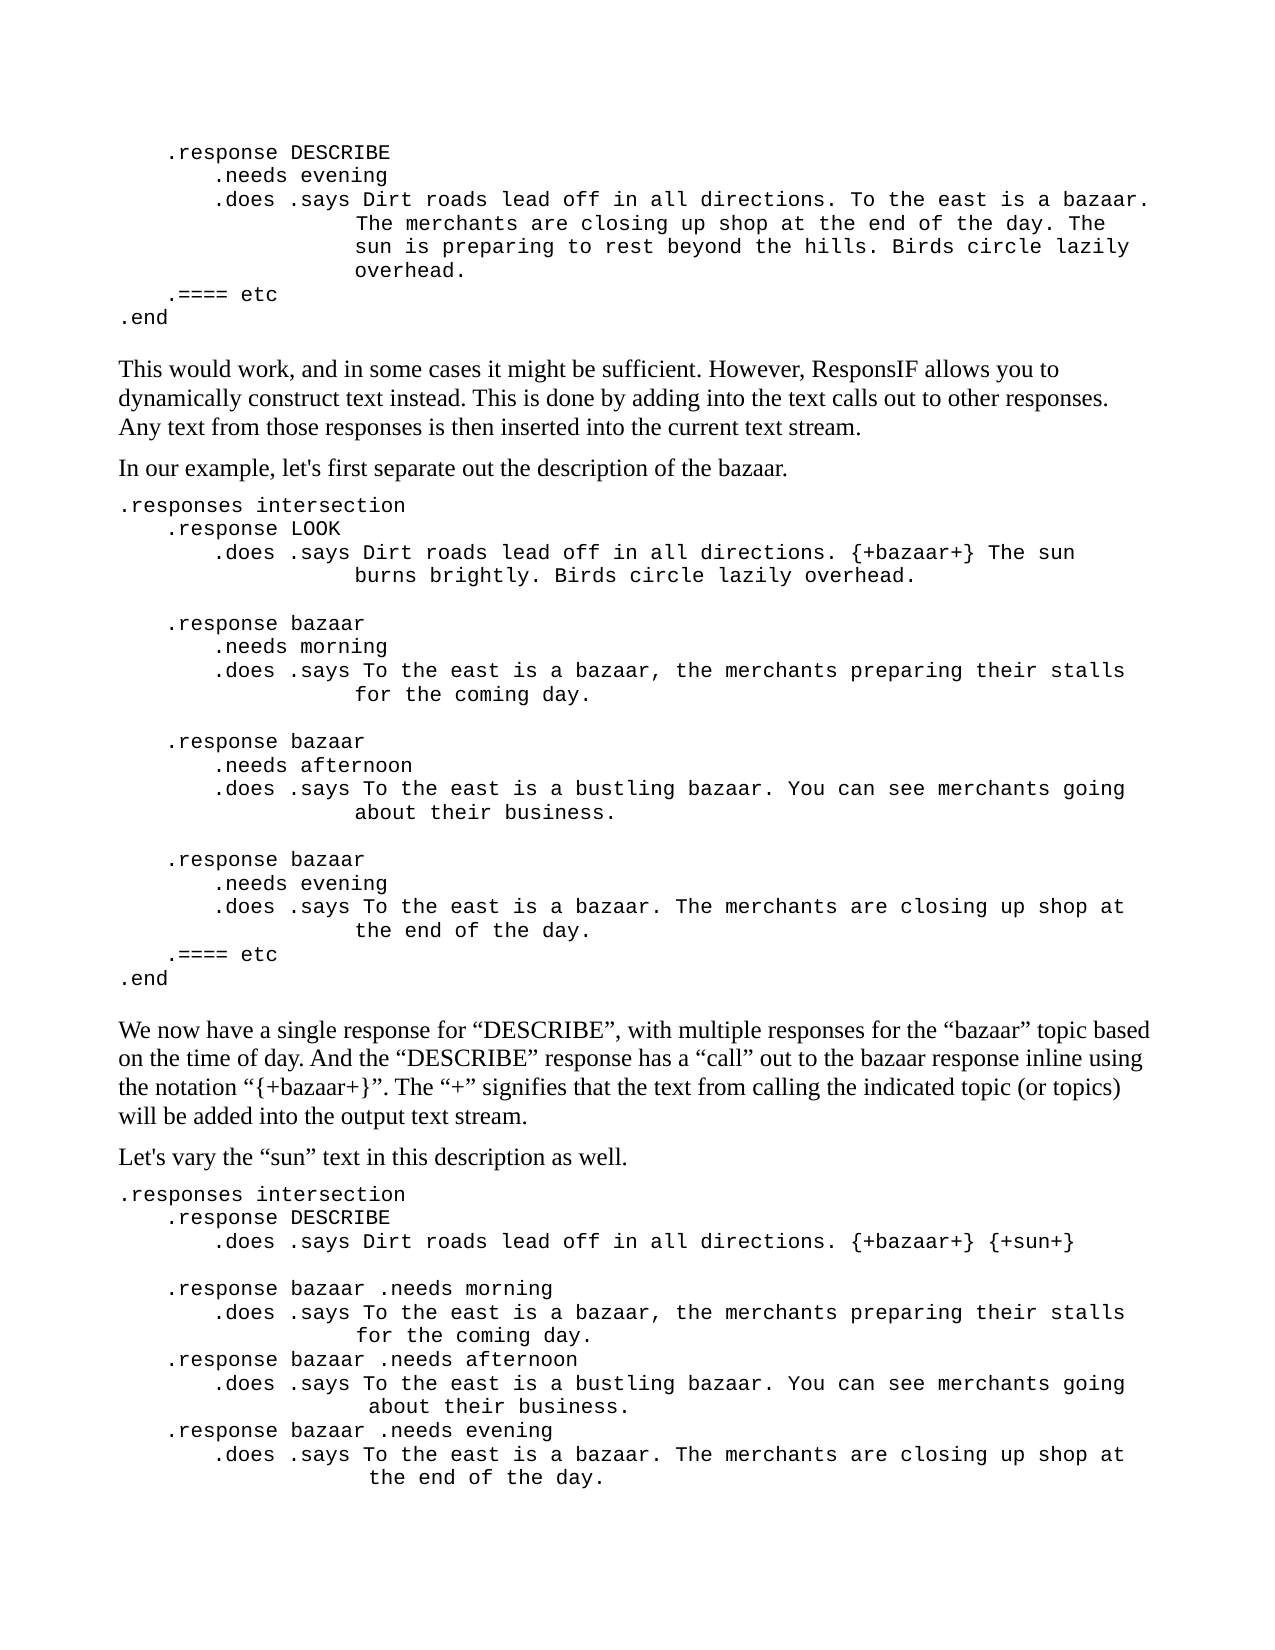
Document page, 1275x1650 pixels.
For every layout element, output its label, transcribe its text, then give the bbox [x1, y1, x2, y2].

text .response bazaar [118, 849, 1157, 873]
text sun is preparing to rest beyond the hills. Birds circle lazily [118, 236, 1157, 260]
text .needs evening [118, 165, 1157, 189]
text .needs evening [118, 873, 1157, 897]
text .does .says To the east is a bazaar, the merchants preparing their stalls [118, 1302, 1157, 1325]
text .response bazaar .needs evening [118, 1420, 1157, 1444]
text .response bazaar [118, 613, 1157, 636]
text .does .says Dirt roads lead off in all directions. {+bazaar+} The sun [118, 542, 1157, 566]
text burns brightly. Birds circle lazily overhead. [118, 566, 1157, 589]
text .response DESCRIBE [118, 142, 1157, 165]
text .does .says To the east is a bazaar. The merchants are closing up shop at [118, 897, 1157, 920]
text The merchants are closing up shop at the end of the day. The [118, 213, 1157, 236]
text .response bazaar .needs afternoon [118, 1349, 1157, 1373]
text We now have a single response for “DESCRIBE”, with multiple responses for the “bazaar” topic based on the time of day. And the “DESCRIBE” response has a “call” out to the bazaar response inline using the notation “{+bazaar+}”. The “+” signifies that the text from calling the indicated topic (or topics) will be added into the output text stream. [118, 1015, 1157, 1130]
text .end [118, 967, 1157, 991]
text .end [118, 307, 1157, 331]
text .does .says Dirt roads lead off in all directions. {+bazaar+} {+sun+} [118, 1231, 1157, 1254]
text about their business. [118, 1396, 1157, 1420]
text .response DESCRIBE [118, 1207, 1157, 1231]
text about their business. [118, 802, 1157, 826]
text .does .says To the east is a bazaar, the merchants preparing their stalls [118, 660, 1157, 684]
text .response bazaar [118, 731, 1157, 755]
text .does .says To the east is a bustling bazaar. You can see merchants going [118, 778, 1157, 802]
text overhead. [118, 260, 1157, 284]
text This would work, and in some cases it might be sufficient. However, ResponsIF allows you to dynamically construct text instead. This is done by adding into the text calls out to other responses. Any text from those responses is then inserted into the current text stream. [118, 354, 1157, 441]
text .response bazaar .needs morning [118, 1278, 1157, 1302]
text .responses intersection [118, 494, 1157, 518]
text for the coming day. [118, 684, 1157, 707]
text .does .says To the east is a bazaar. The merchants are closing up shop at [118, 1444, 1157, 1467]
text .responses intersection [118, 1183, 1157, 1207]
text the end of the day. [118, 1467, 1157, 1491]
text Let's vary the “sun” text in this description as well. [118, 1142, 1157, 1171]
text .==== etc [118, 284, 1157, 307]
text .response LOOK [118, 518, 1157, 542]
text .==== etc [118, 944, 1157, 967]
text for the coming day. [118, 1325, 1157, 1349]
text In our example, let's first separate out the description of the bazaar. [118, 453, 1157, 482]
text .needs morning [118, 636, 1157, 660]
text the end of the day. [118, 920, 1157, 944]
text .needs afternoon [118, 755, 1157, 778]
text .does .says Dirt roads lead off in all directions. To the east is a bazaar. [118, 189, 1157, 213]
text .does .says To the east is a bustling bazaar. You can see merchants going [118, 1373, 1157, 1396]
